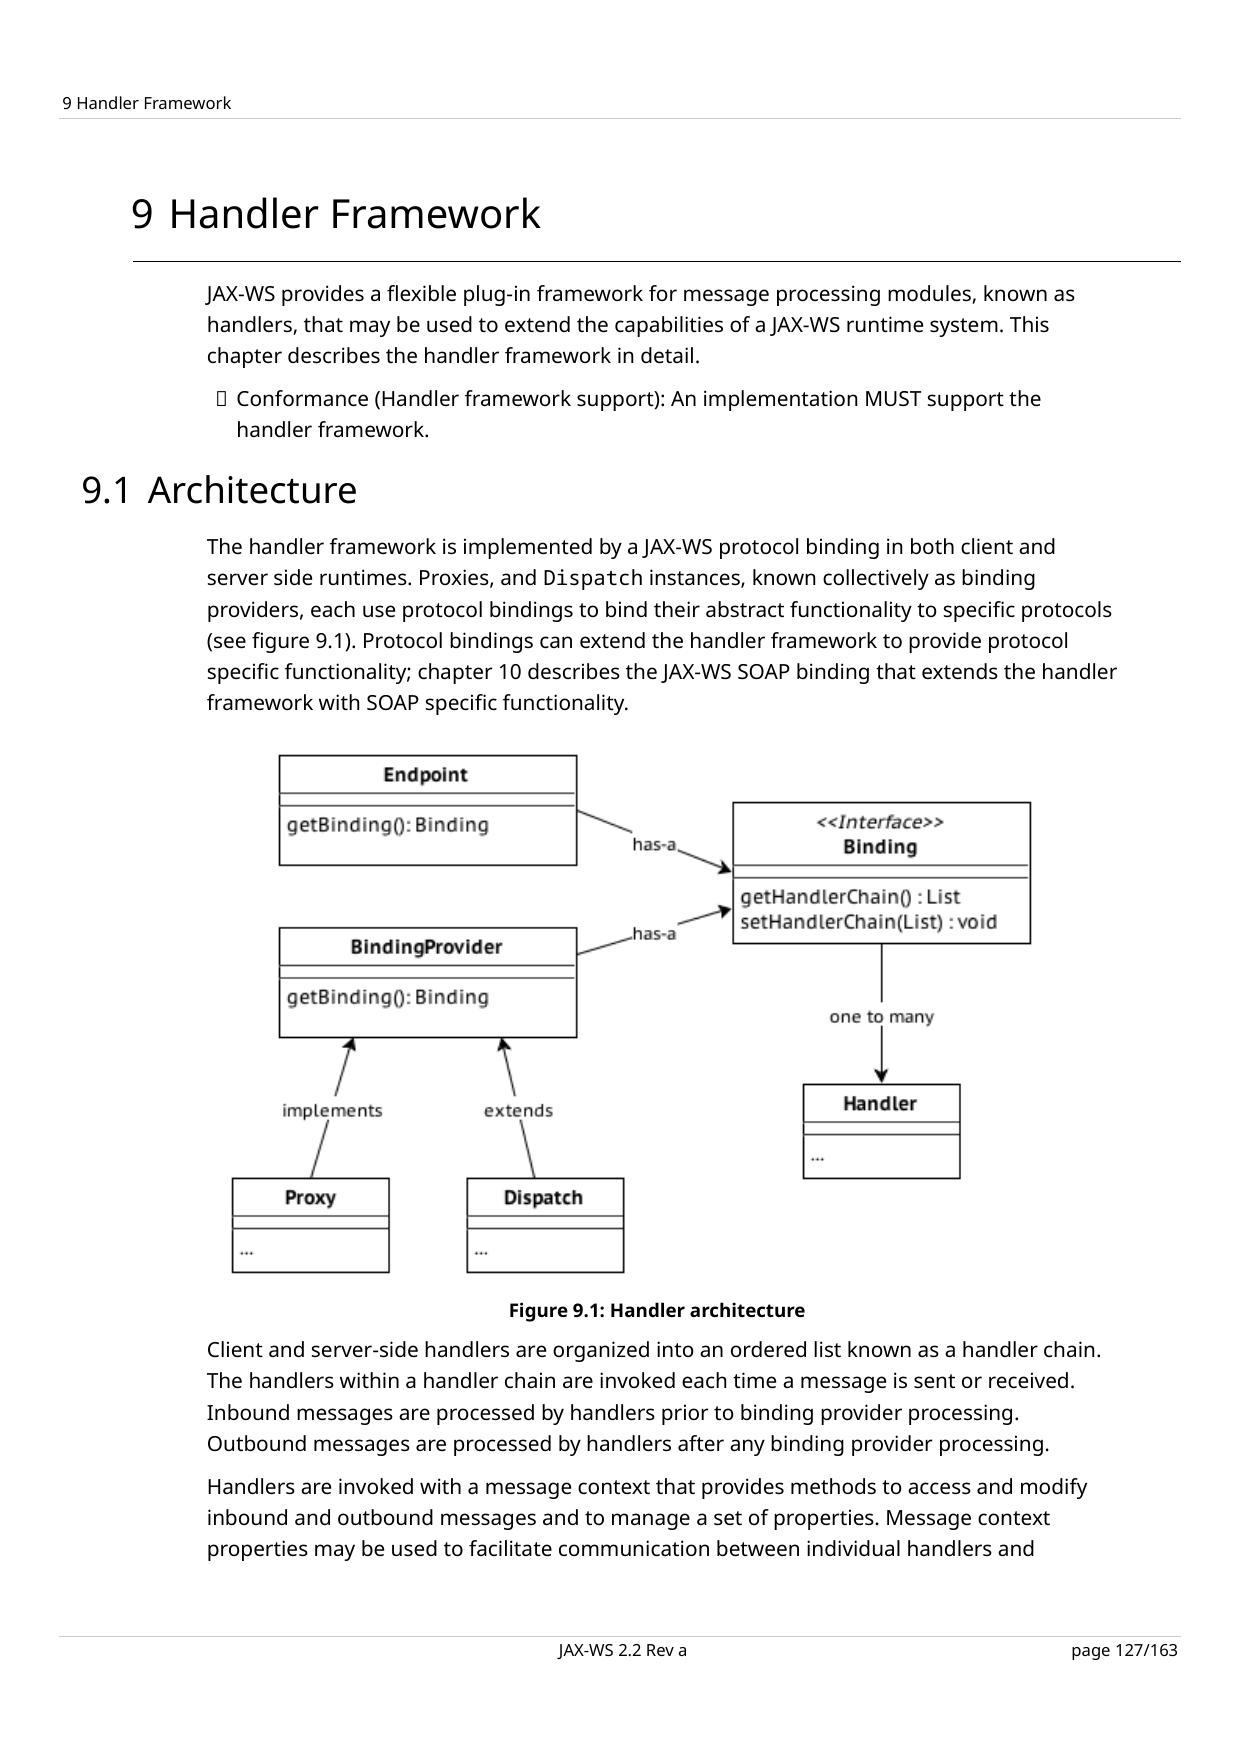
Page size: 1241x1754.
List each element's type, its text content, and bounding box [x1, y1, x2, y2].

text Client and server-side handlers are organized into an ordered list known as a handler chain. The handlers within a handler chain are invoked each time a message is sent or received. Inbound messages are processed by handlers prior to binding provider processing. Outbound messages are processed by handlers after any binding provider processing. [207, 1335, 1122, 1457]
text The handler framework is implemented by a JAX-WS protocol binding in both client and server side runtimes. Proxies, and Dispatch instances, known collectively as binding providers, each use protocol bindings to bind their abstract functionality to specific protocols (see figure 9.1). Protocol bindings can extend the handler framework to provide protocol specific functionality; chapter 10 describes the JAX-WS SOAP binding that extends the handler framework with SOAP specific functionality. [207, 532, 1122, 717]
text Figure 9.1: Handler architecture [192, 1298, 1122, 1323]
list Conformance (Handler framework support): An implementation MUST support the handler framework. [221, 384, 1122, 444]
text Handlers are invoked with a message context that provides methods to access and modify inbound and outbound messages and to manage a set of properties. Message context properties may be used to facilitate communication between individual handlers and [207, 1472, 1122, 1563]
subtitle Architecture [133, 464, 1181, 514]
text JAX-WS provides a flexible plug-in framework for message processing modules, known as handlers, that may be used to extend the capabilities of a JAX-WS runtime system. This chapter describes the handler framework in detail. [207, 279, 1122, 370]
picture [229, 752, 1033, 1275]
subtitle Handler Framework [133, 165, 1181, 261]
